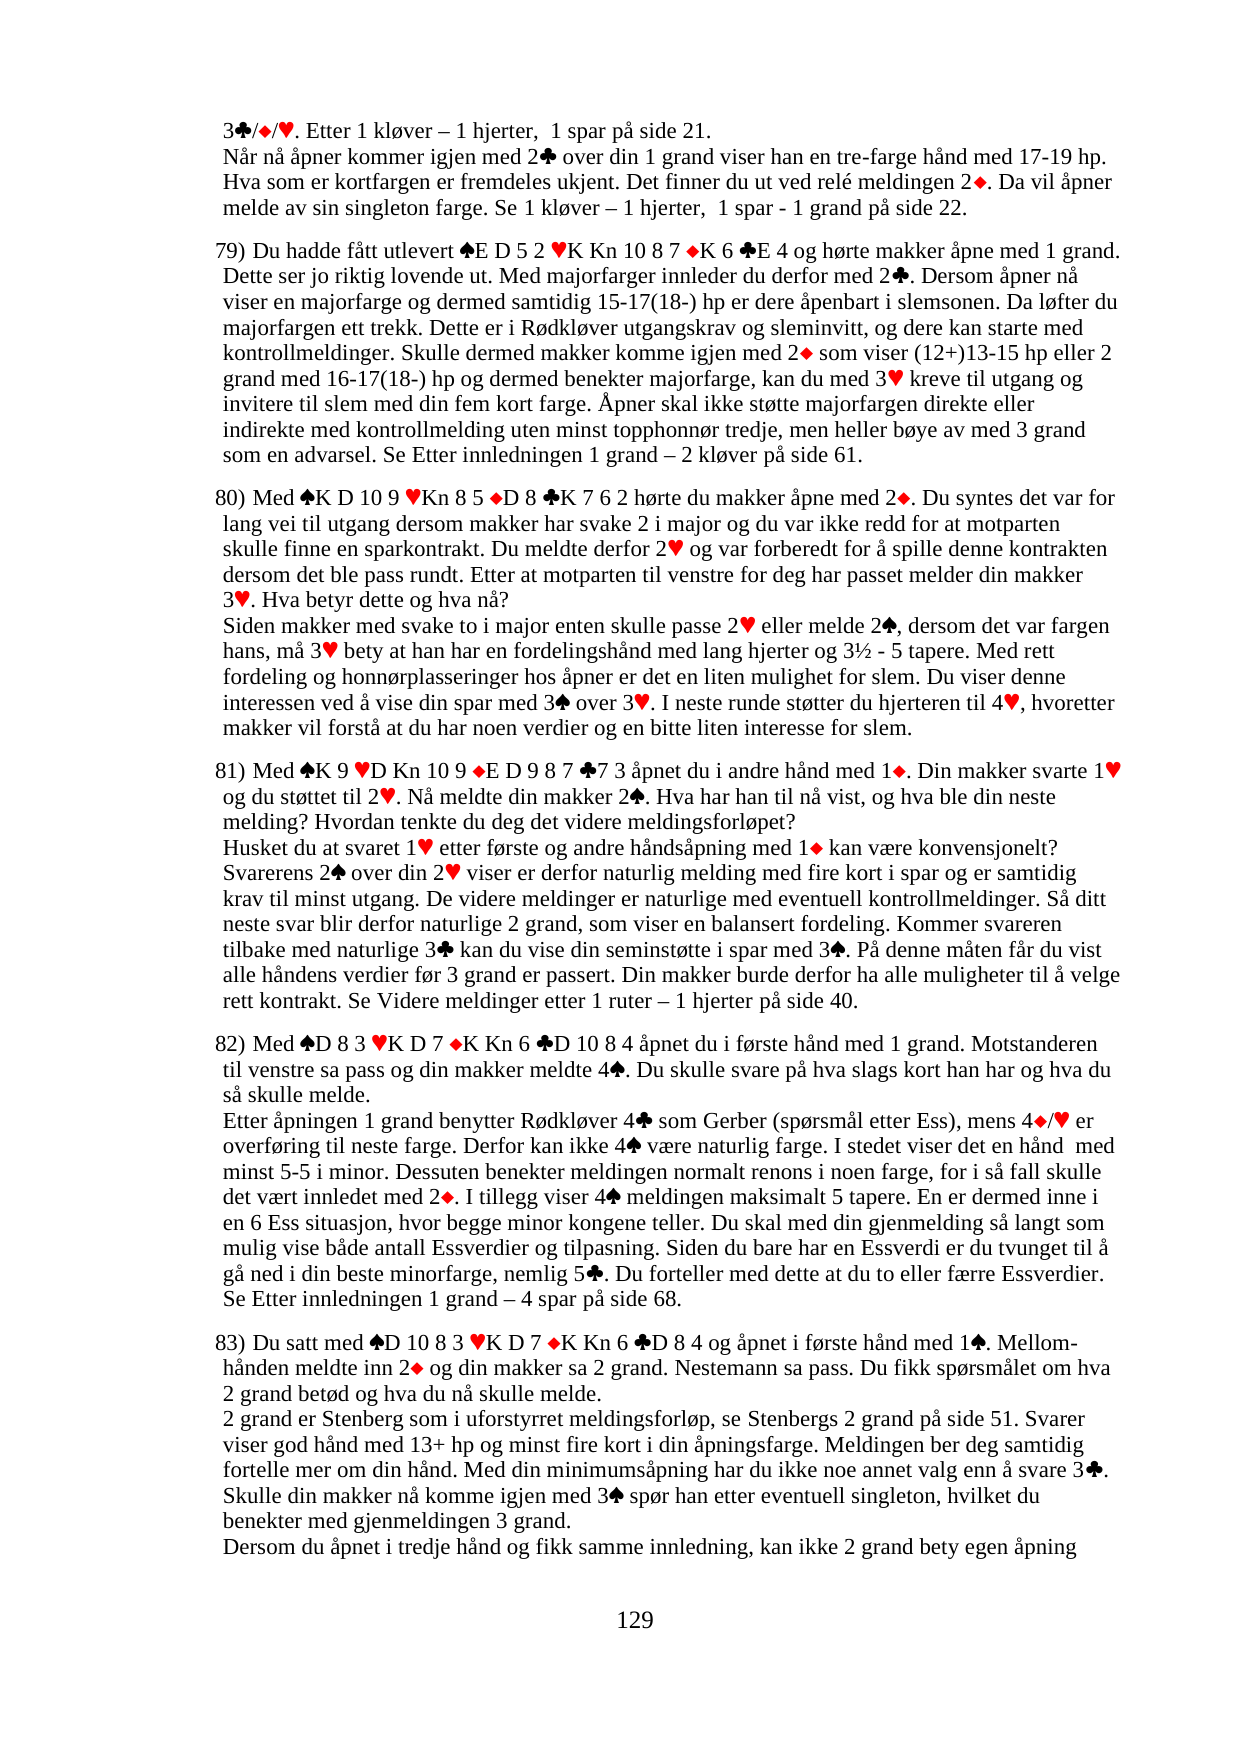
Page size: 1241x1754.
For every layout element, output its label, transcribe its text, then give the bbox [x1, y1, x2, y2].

list Med ªK 9 ©D Kn 10 9 ¨E D 9 8 7 §7 3 åpnet du i andre hånd med 1¨. Din makker svarte 1© og du støttet til 2©. Nå meldte din makker 2ª. Hva har han til nå vist, og hva ble din neste melding? Hvordan tenkte du deg det videre meldingsforløpet? Husket du at svaret 1© etter første og andre håndsåpning med 1¨ kan være konvensjonelt? Svarerens 2ª over din 2© viser er derfor naturlig melding med fire kort i spar og er samtidig krav til minst utgang. De videre meldinger er naturlige med eventuell kontrollmeldinger. Så ditt neste svar blir derfor naturlige 2 grand, som viser en balansert fordeling. Kommer svareren tilbake med naturlige 3§ kan du vise din seminstøtte i spar med 3ª. På denne måten får du vist alle håndens verdier før 3 grand er passert. Din makker burde derfor ha alle muligheter til å velge rett kontrakt. Se Videre meldinger etter 1 ruter – 1 hjerter på side 40. [185, 758, 1122, 1013]
list Du satt med ªD 10 8 3 ©K D 7 ¨K Kn 6 §D 8 4 og åpnet i første hånd med 1ª. Mellom­hånden meldte inn 2¨ og din makker sa 2 grand. Nestemann sa pass. Du fikk spørsmålet om hva 2 grand betød og hva du nå skulle melde. 2 grand er Stenberg som i uforstyrret meldingsforløp, se Stenbergs 2 grand på side 51. Svarer viser god hånd med 13+ hp og minst fire kort i din åpningsfarge. Meldingen ber deg samtidig fortelle mer om din hånd. Med din minimumsåpning har du ikke noe annet valg enn å svare 3§. Skulle din makker nå komme igjen med 3ª spør han etter eventuell singleton, hvilket du benekter med gjenmeldingen 3 grand. Dersom du åpnet i tredje hånd og fikk samme innledning, kan ikke 2 grand bety egen åpning [185, 1329, 1122, 1559]
list 3§/¨/©. Etter 1 kløver – 1 hjerter, 1 spar på side 21. Når nå åpner kommer igjen med 2§ over din 1 grand viser han en tre‑farge hånd med 17-19 hp. Hva som er kortfargen er fremdeles ukjent. Det finner du ut ved relé meldingen 2¨. Da vil åpner melde av sin singleton farge. Se 1 kløver – 1 hjerter, 1 spar - 1 grand på side 22. [185, 118, 1122, 220]
list Du hadde fått utlevert ªE D 5 2 ©K Kn 10 8 7 ¨K 6 §E 4 og hørte makker åpne med 1 grand. Dette ser jo riktig lovende ut. Med majorfarger innleder du derfor med 2§. Dersom åpner nå viser en majorfarge og dermed samtidig 15-17(18-) hp er dere åpenbart i slemsonen. Da løfter du majorfargen ett trekk. Dette er i Rødkløver utgangskrav og sleminvitt, og dere kan starte med kontrollmeldinger. Skulle dermed makker komme igjen med 2¨ som viser (12+)13-15 hp eller 2 grand med 16-17(18-) hp og dermed benekter majorfarge, kan du med 3© kreve til utgang og invitere til slem med din fem kort farge. Åpner skal ikke støtte majorfargen direkte eller indirekte med kontrollmelding uten minst topphonnør tredje, men heller bøye av med 3 grand som en advarsel. Se Etter innledningen 1 grand – 2 kløver på side 61. [185, 238, 1122, 468]
list Med ªK D 10 9 ©Kn 8 5 ¨D 8 §K 7 6 2 hørte du makker åpne med 2¨. Du syntes det var for lang vei til utgang dersom makker har svake 2 i major og du var ikke redd for at motparten skulle finne en sparkontrakt. Du meldte derfor 2© og var forberedt for å spille denne kontrakten dersom det ble pass rundt. Etter at motparten til venstre for deg har passet melder din makker 3©. Hva betyr dette og hva nå? Siden makker med svake to i major enten skulle passe 2© eller melde 2ª, dersom det var fargen hans, må 3© bety at han har en fordelingshånd med lang hjerter og 3½ - 5 tapere. Med rett fordeling og honnørplasseringer hos åpner er det en liten mulighet for slem. Du viser denne interessen ved å vise din spar med 3ª over 3©. I neste runde støtter du hjerteren til 4©, hvoretter makker vil forstå at du har noen verdier og en bitte liten interesse for slem. [185, 485, 1122, 741]
list Med ªD 8 3 ©K D 7 ¨K Kn 6 §D 10 8 4 åpnet du i første hånd med 1 grand. Motstanderen til venstre sa pass og din makker meldte 4ª. Du skulle svare på hva slags kort han har og hva du så skulle melde. Etter åpningen 1 grand benytter Rødkløver 4§ som Gerber (spørsmål etter Ess), mens 4¨/© er overføring til neste farge. Derfor kan ikke 4ª være naturlig farge. I stedet viser det en hånd med minst 5-5 i minor. Dessuten benekter meldingen normalt renons i noen farge, for i så fall skulle det vært innledet med 2¨. I tillegg viser 4ª meldingen maksimalt 5 tapere. En er dermed inne i en 6 Ess situasjon, hvor begge minor kongene teller. Du skal med din gjenmelding så langt som mulig vise både antall Essverdier og tilpasning. Siden du bare har en Essverdi er du tvunget til å gå ned i din beste minorfarge, nemlig 5§. Du forteller med dette at du to eller færre Essverdier. Se Etter innledningen 1 grand – 4 spar på side 68. [185, 1031, 1122, 1312]
